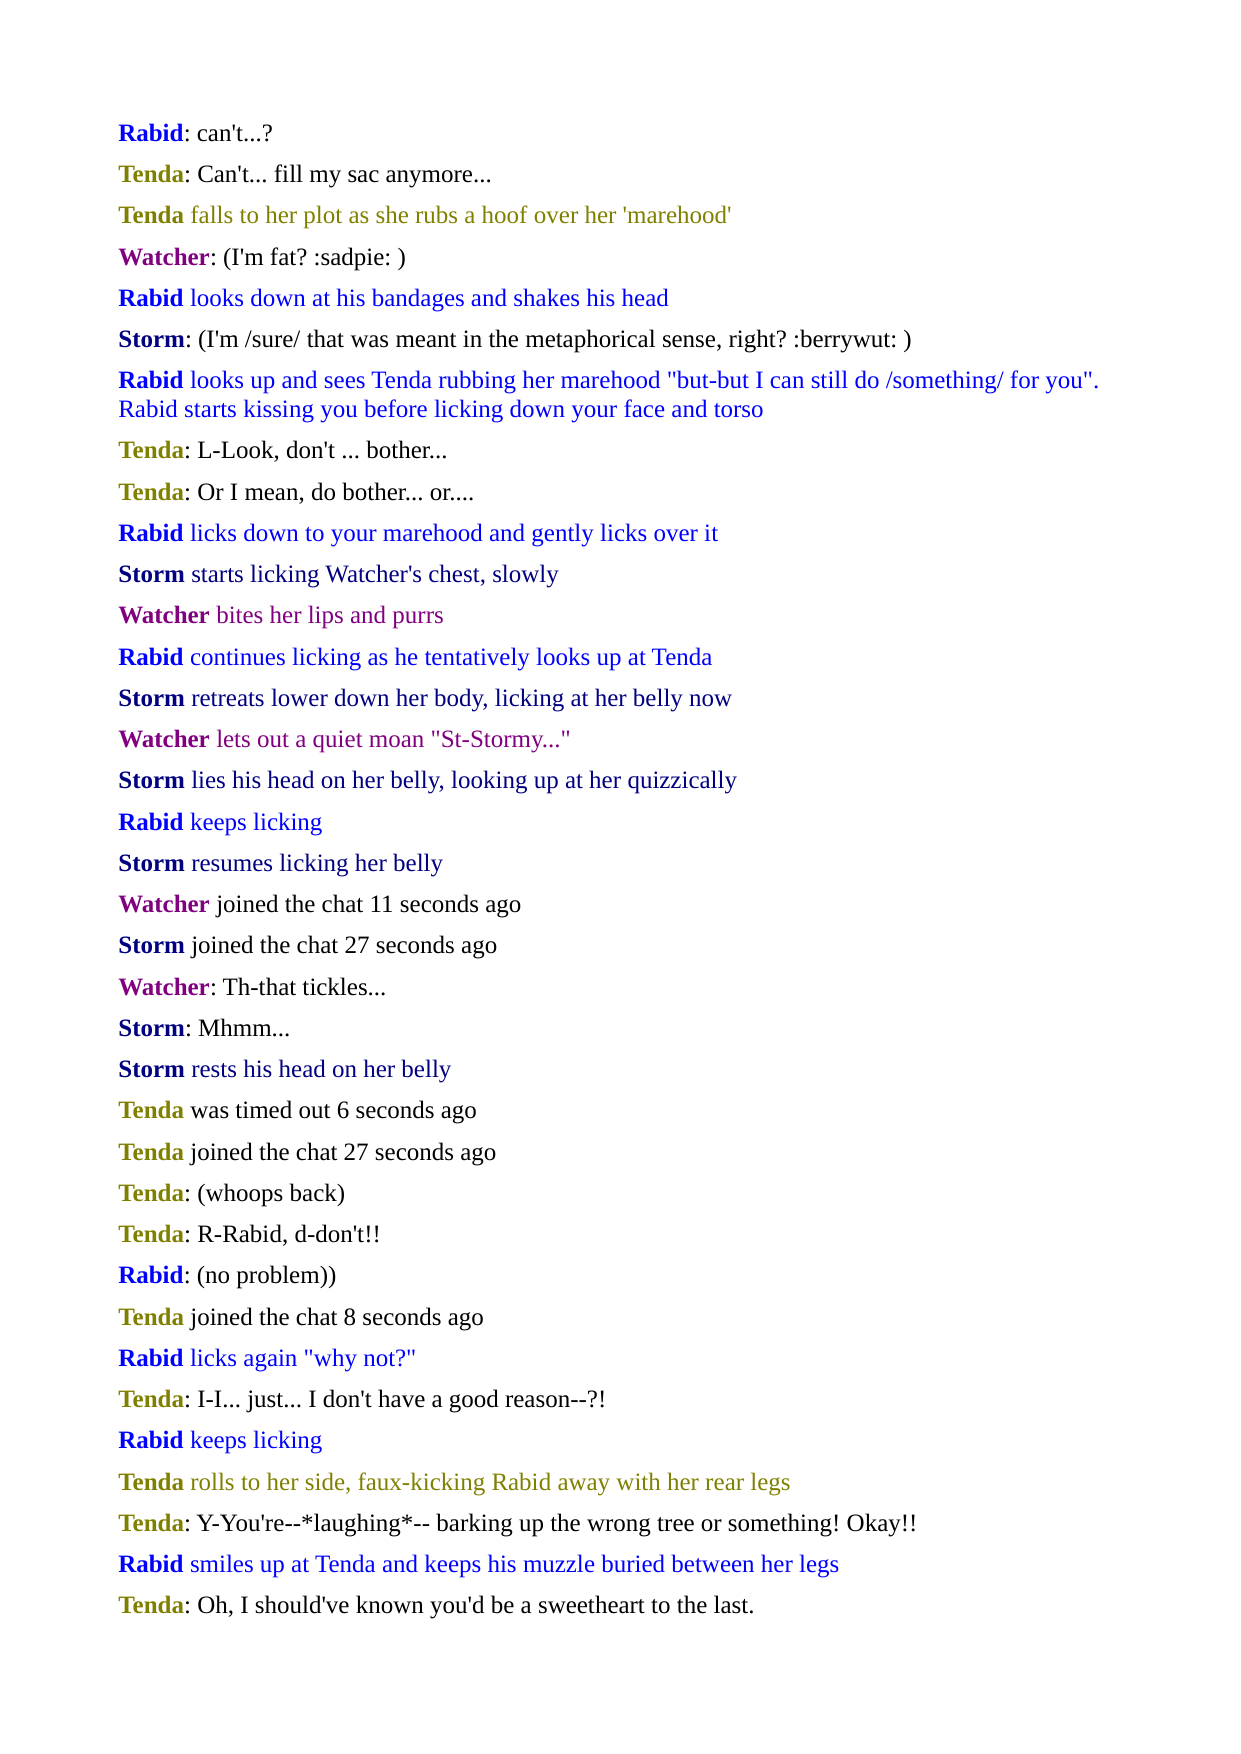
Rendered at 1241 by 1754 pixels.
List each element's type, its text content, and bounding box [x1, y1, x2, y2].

text Rabid keeps licking [118, 807, 1122, 836]
text Tenda: L-Look, don't ... bother... [118, 436, 1122, 464]
text Tenda: Y-You're--*laughing*-- barking up the wrong tree or something! Okay!! [118, 1508, 1122, 1537]
text Tenda was timed out 6 seconds ago [118, 1096, 1122, 1124]
text Storm joined the chat 27 seconds ago [118, 931, 1122, 959]
text Rabid looks up and sees Tenda rubbing her marehood "but-but I can still do /something/ for you". Rabid starts kissing you before licking down your face and torso [118, 366, 1122, 423]
text Rabid: (no problem)) [118, 1261, 1122, 1289]
text Rabid keeps licking [118, 1426, 1122, 1454]
text Storm: (I'm /sure/ that was meant in the metaphorical sense, right? :berrywut: ) [118, 324, 1122, 353]
text Tenda rolls to her side, faux-kicking Rabid away with her rear legs [118, 1467, 1122, 1496]
text Tenda joined the chat 27 seconds ago [118, 1137, 1122, 1166]
text Storm retreats lower down her body, licking at her belly now [118, 683, 1122, 712]
text Watcher: (I'm fat? :sadpie: ) [118, 242, 1122, 271]
text Tenda: Or I mean, do bother... or.... [118, 477, 1122, 506]
text Rabid smiles up at Tenda and keeps his muzzle buried between her legs [118, 1549, 1122, 1578]
text Tenda: Can't... fill my sac anymore... [118, 159, 1122, 188]
text Storm rests his head on her belly [118, 1054, 1122, 1083]
text Tenda: R-Rabid, d-don't!! [118, 1219, 1122, 1248]
text Storm starts licking Watcher's chest, slowly [118, 559, 1122, 588]
text Storm lies his head on her belly, looking up at her quizzically [118, 766, 1122, 794]
text Tenda joined the chat 8 seconds ago [118, 1302, 1122, 1331]
text Rabid: can't...? [118, 118, 1122, 147]
text Watcher: Th-that tickles... [118, 972, 1122, 1001]
text Watcher joined the chat 11 seconds ago [118, 889, 1122, 918]
text Tenda: Oh, I should've known you'd be a sweetheart to the last. [118, 1591, 1122, 1619]
text Rabid looks down at his bandages and shakes his head [118, 283, 1122, 312]
text Tenda: (whoops back) [118, 1178, 1122, 1207]
text Rabid continues licking as he tentatively looks up at Tenda [118, 642, 1122, 671]
text Tenda falls to her plot as she rubs a hoof over her 'marehood' [118, 201, 1122, 229]
text Watcher bites her lips and purrs [118, 601, 1122, 629]
text Watcher lets out a quiet moan "St-Stormy..." [118, 724, 1122, 753]
text Rabid licks again "why not?" [118, 1343, 1122, 1372]
text Tenda: I-I... just... I don't have a good reason--?! [118, 1384, 1122, 1413]
text Storm: Mhmm... [118, 1013, 1122, 1042]
text Storm resumes licking her belly [118, 848, 1122, 877]
text Rabid licks down to your marehood and gently licks over it [118, 518, 1122, 547]
